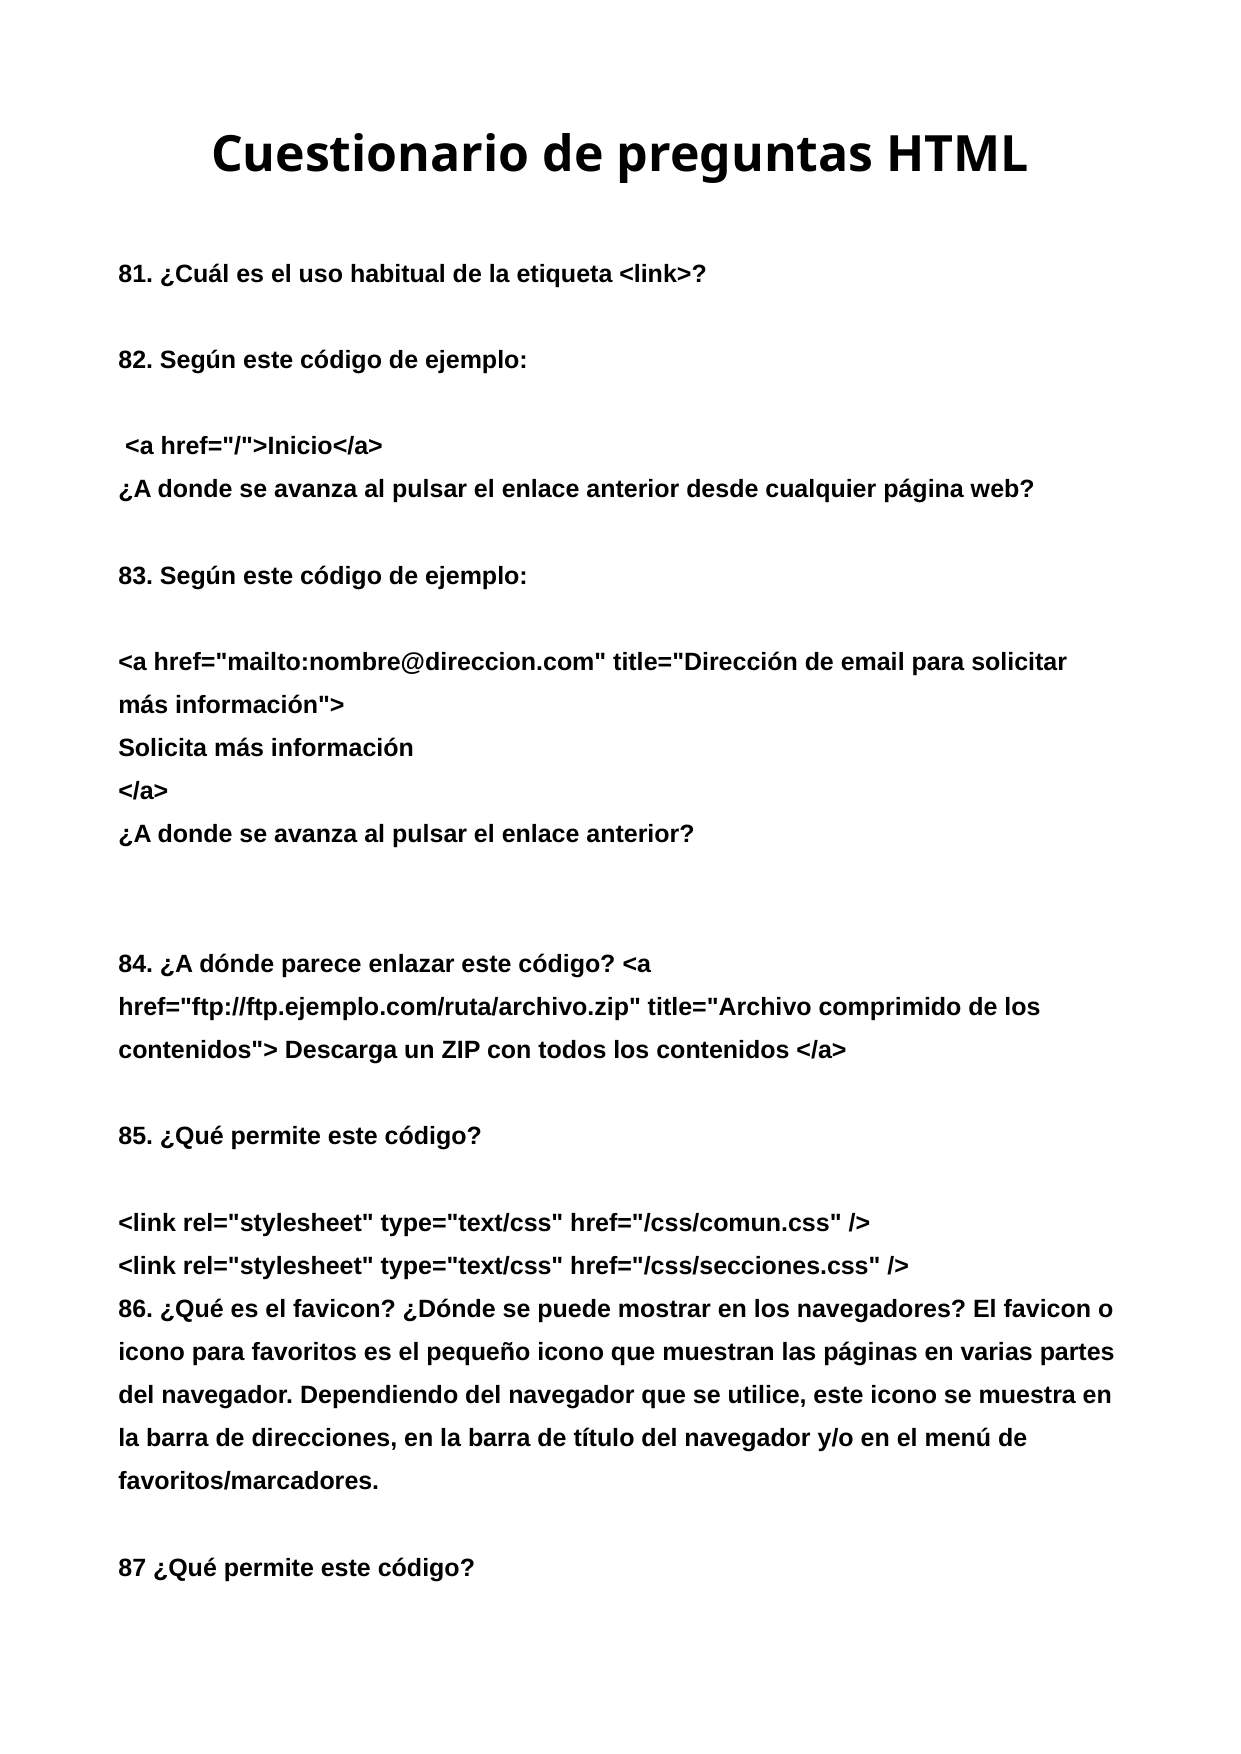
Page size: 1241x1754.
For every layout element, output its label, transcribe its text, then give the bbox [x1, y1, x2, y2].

text 81. ¿Cuál es el uso habitual de la etiqueta <link>? [118, 259, 1122, 288]
text <a href="/">Inicio</a> [118, 431, 1122, 460]
text ¿A donde se avanza al pulsar el enlace anterior desde cualquier página web? [118, 474, 1122, 503]
text 82. Según este código de ejemplo: [118, 345, 1122, 374]
text 87 ¿Qué permite este código? [118, 1553, 1122, 1581]
text <a href="mailto:nombre@direccion.com" title="Dirección de email para solicitar más información"> [118, 647, 1122, 719]
text <link rel="stylesheet" type="text/css" href="/css/comun.css" /> [118, 1208, 1122, 1236]
text <link rel="stylesheet" type="text/css" href="/css/secciones.css" /> [118, 1251, 1122, 1279]
text 84. ¿A dónde parece enlazar este código? <a href="ftp://ftp.ejemplo.com/ruta/archivo.zip" title="Archivo comprimido de los contenidos"> Descarga un ZIP con todos los contenidos </a> [118, 949, 1122, 1064]
text 83. Según este código de ejemplo: [118, 561, 1122, 589]
text ¿A donde se avanza al pulsar el enlace anterior? [118, 819, 1122, 848]
text Solicita más información [118, 733, 1122, 762]
text 85. ¿Qué permite este código? [118, 1121, 1122, 1150]
text 86. ¿Qué es el favicon? ¿Dónde se puede mostrar en los navegadores? El favicon o icono para favoritos es el pequeño icono que muestran las páginas en varias partes del navegador. Dependiendo del navegador que se utilice, este icono se muestra en la barra de direcciones, en la barra de título del navegador y/o en el menú de favoritos/marcadores. [118, 1294, 1122, 1495]
text </a> [118, 776, 1122, 805]
